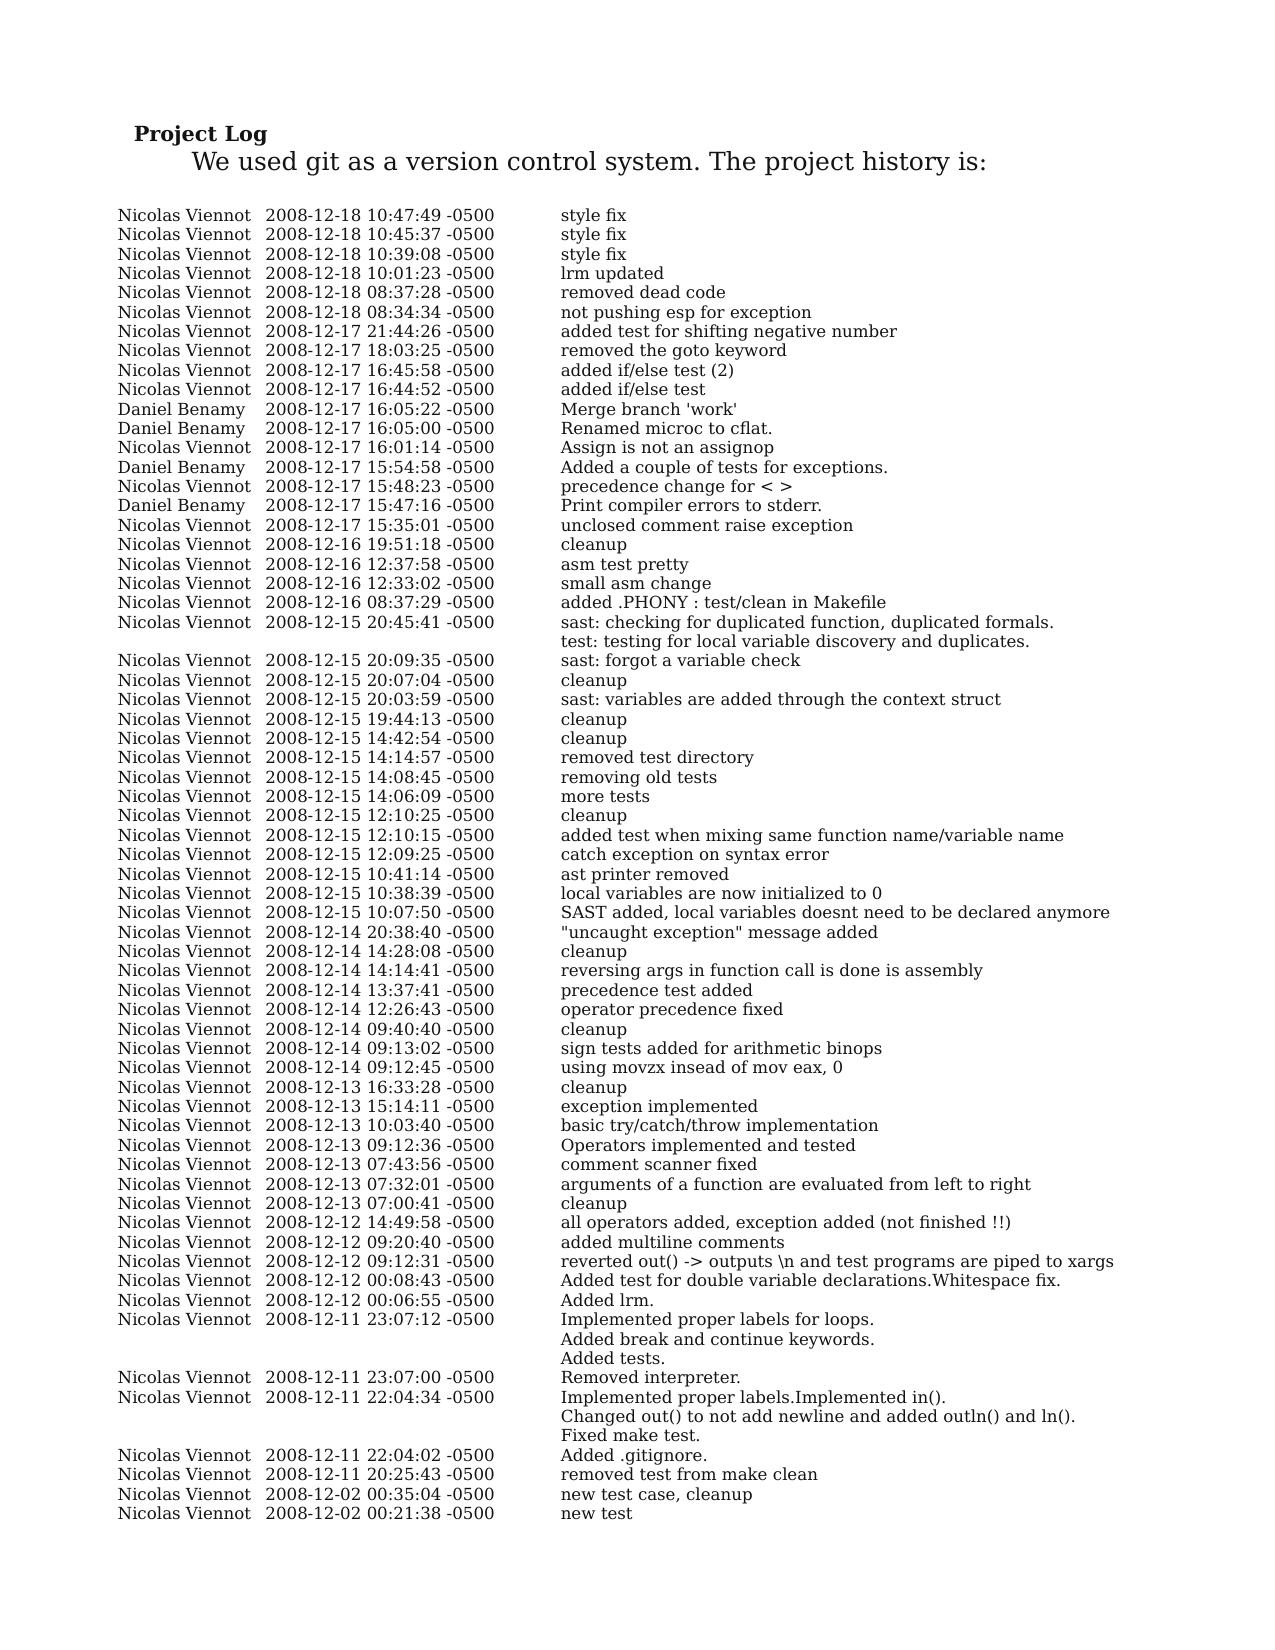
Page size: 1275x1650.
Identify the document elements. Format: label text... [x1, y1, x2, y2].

text Nicolas Viennot 2008-12-15 20:07:04 -0500 cleanup [117, 671, 1157, 690]
text Added tests. [117, 1349, 1157, 1368]
text Nicolas Viennot 2008-12-18 10:01:23 -0500 lrm updated [117, 264, 1157, 283]
text Nicolas Viennot 2008-12-12 14:49:58 -0500 all operators added, exception added (not finished !!) [117, 1213, 1157, 1232]
text Nicolas Viennot 2008-12-14 12:26:43 -0500 operator precedence fixed [117, 1000, 1157, 1019]
text Nicolas Viennot 2008-12-12 09:20:40 -0500 added multiline comments [117, 1232, 1157, 1252]
text Project Log [117, 118, 1157, 147]
text Nicolas Viennot 2008-12-15 10:07:50 -0500 SAST added, local variables doesnt need to be declared anymore [117, 903, 1157, 922]
text Nicolas Viennot 2008-12-02 00:35:04 -0500 new test case, cleanup [117, 1484, 1157, 1504]
text Nicolas Viennot 2008-12-15 14:06:09 -0500 more tests [117, 787, 1157, 806]
text Nicolas Viennot 2008-12-13 09:12:36 -0500 Operators implemented and tested [117, 1136, 1157, 1155]
text Nicolas Viennot 2008-12-15 12:10:15 -0500 added test when mixing same function name/variable name [117, 826, 1157, 845]
text Nicolas Viennot 2008-12-11 23:07:00 -0500 Removed interpreter. [117, 1368, 1157, 1387]
text Nicolas Viennot 2008-12-16 08:37:29 -0500 added .PHONY : test/clean in Makefile [117, 593, 1157, 612]
text Nicolas Viennot 2008-12-14 09:12:45 -0500 using movzx insead of mov eax, 0 [117, 1058, 1157, 1077]
text Nicolas Viennot 2008-12-18 10:45:37 -0500 style fix [117, 225, 1157, 244]
text Nicolas Viennot 2008-12-13 07:32:01 -0500 arguments of a function are evaluated from left to right [117, 1174, 1157, 1194]
text Changed out() to not add newline and added outln() and ln(). [117, 1407, 1157, 1426]
text Nicolas Viennot 2008-12-14 13:37:41 -0500 precedence test added [117, 981, 1157, 1000]
text Nicolas Viennot 2008-12-15 19:44:13 -0500 cleanup [117, 709, 1157, 729]
text Nicolas Viennot 2008-12-11 22:04:02 -0500 Added .gitignore. [117, 1446, 1157, 1465]
text Added break and continue keywords. [117, 1329, 1157, 1349]
text Nicolas Viennot 2008-12-15 10:41:14 -0500 ast printer removed [117, 864, 1157, 884]
text Nicolas Viennot 2008-12-15 20:03:59 -0500 sast: variables are added through the context struct [117, 690, 1157, 709]
text Nicolas Viennot 2008-12-13 07:43:56 -0500 comment scanner fixed [117, 1155, 1157, 1174]
text Nicolas Viennot 2008-12-11 22:04:34 -0500 Implemented proper labels.Implemented in(). [117, 1387, 1157, 1407]
text Nicolas Viennot 2008-12-14 14:14:41 -0500 reversing args in function call is done is assembly [117, 961, 1157, 981]
text Nicolas Viennot 2008-12-15 10:38:39 -0500 local variables are now initialized to 0 [117, 884, 1157, 903]
text Nicolas Viennot 2008-12-16 12:33:02 -0500 small asm change [117, 574, 1157, 593]
text Nicolas Viennot 2008-12-14 09:13:02 -0500 sign tests added for arithmetic binops [117, 1039, 1157, 1058]
text Nicolas Viennot 2008-12-12 09:12:31 -0500 reverted out() -> outputs \n and test programs are piped to xargs [117, 1252, 1157, 1271]
text Nicolas Viennot 2008-12-18 10:39:08 -0500 style fix [117, 244, 1157, 264]
text Fixed make test. [117, 1426, 1157, 1446]
text Nicolas Viennot 2008-12-11 20:25:43 -0500 removed test from make clean [117, 1465, 1157, 1484]
text Nicolas Viennot 2008-12-11 23:07:12 -0500 Implemented proper labels for loops. [117, 1310, 1157, 1329]
text Nicolas Viennot 2008-12-15 14:42:54 -0500 cleanup [117, 729, 1157, 748]
text Nicolas Viennot 2008-12-12 00:06:55 -0500 Added lrm. [117, 1291, 1157, 1310]
text Nicolas Viennot 2008-12-17 16:44:52 -0500 added if/else test [117, 380, 1157, 399]
text Nicolas Viennot 2008-12-13 07:00:41 -0500 cleanup [117, 1194, 1157, 1213]
text Nicolas Viennot 2008-12-14 20:38:40 -0500 "uncaught exception" message added [117, 922, 1157, 942]
text Nicolas Viennot 2008-12-17 18:03:25 -0500 removed the goto keyword [117, 341, 1157, 361]
text Nicolas Viennot 2008-12-17 16:45:58 -0500 added if/else test (2) [117, 361, 1157, 380]
text Nicolas Viennot 2008-12-17 15:35:01 -0500 unclosed comment raise exception [117, 516, 1157, 535]
text Daniel Benamy 2008-12-17 15:47:16 -0500 Print compiler errors to stderr. [117, 496, 1157, 516]
text Daniel Benamy 2008-12-17 15:54:58 -0500 Added a couple of tests for exceptions. [117, 457, 1157, 477]
text Nicolas Viennot 2008-12-15 12:09:25 -0500 catch exception on syntax error [117, 845, 1157, 864]
text Nicolas Viennot 2008-12-15 20:45:41 -0500 sast: checking for duplicated function, duplicated formals. [117, 612, 1157, 632]
text Nicolas Viennot 2008-12-15 20:09:35 -0500 sast: forgot a variable check [117, 651, 1157, 671]
text Nicolas Viennot 2008-12-16 19:51:18 -0500 cleanup [117, 535, 1157, 554]
text Nicolas Viennot 2008-12-14 09:40:40 -0500 cleanup [117, 1019, 1157, 1039]
text Nicolas Viennot 2008-12-16 12:37:58 -0500 asm test pretty [117, 554, 1157, 574]
text test: testing for local variable discovery and duplicates. [117, 632, 1157, 651]
text Nicolas Viennot 2008-12-13 16:33:28 -0500 cleanup [117, 1077, 1157, 1097]
text Daniel Benamy 2008-12-17 16:05:22 -0500 Merge branch 'work' [117, 399, 1157, 419]
text Nicolas Viennot 2008-12-15 12:10:25 -0500 cleanup [117, 806, 1157, 826]
text Nicolas Viennot 2008-12-15 14:08:45 -0500 removing old tests [117, 767, 1157, 787]
text Nicolas Viennot 2008-12-18 08:34:34 -0500 not pushing esp for exception [117, 302, 1157, 322]
text Nicolas Viennot 2008-12-18 10:47:49 -0500 style fix [117, 206, 1157, 225]
text Nicolas Viennot 2008-12-15 14:14:57 -0500 removed test directory [117, 748, 1157, 767]
text Nicolas Viennot 2008-12-13 15:14:11 -0500 exception implemented [117, 1097, 1157, 1116]
text Nicolas Viennot 2008-12-12 00:08:43 -0500 Added test for double variable declarations.Whitespace fix. [117, 1271, 1157, 1291]
text Nicolas Viennot 2008-12-17 16:01:14 -0500 Assign is not an assignop [117, 438, 1157, 457]
text Daniel Benamy 2008-12-17 16:05:00 -0500 Renamed microc to cflat. [117, 419, 1157, 438]
text We used git as a version control system. The project history is: [117, 147, 1157, 176]
text Nicolas Viennot 2008-12-17 21:44:26 -0500 added test for shifting negative number [117, 322, 1157, 341]
text Nicolas Viennot 2008-12-13 10:03:40 -0500 basic try/catch/throw implementation [117, 1116, 1157, 1136]
text Nicolas Viennot 2008-12-17 15:48:23 -0500 precedence change for < > [117, 477, 1157, 496]
text Nicolas Viennot 2008-12-18 08:37:28 -0500 removed dead code [117, 283, 1157, 302]
text Nicolas Viennot 2008-12-14 14:28:08 -0500 cleanup [117, 942, 1157, 961]
text Nicolas Viennot 2008-12-02 00:21:38 -0500 new test [117, 1504, 1157, 1523]
